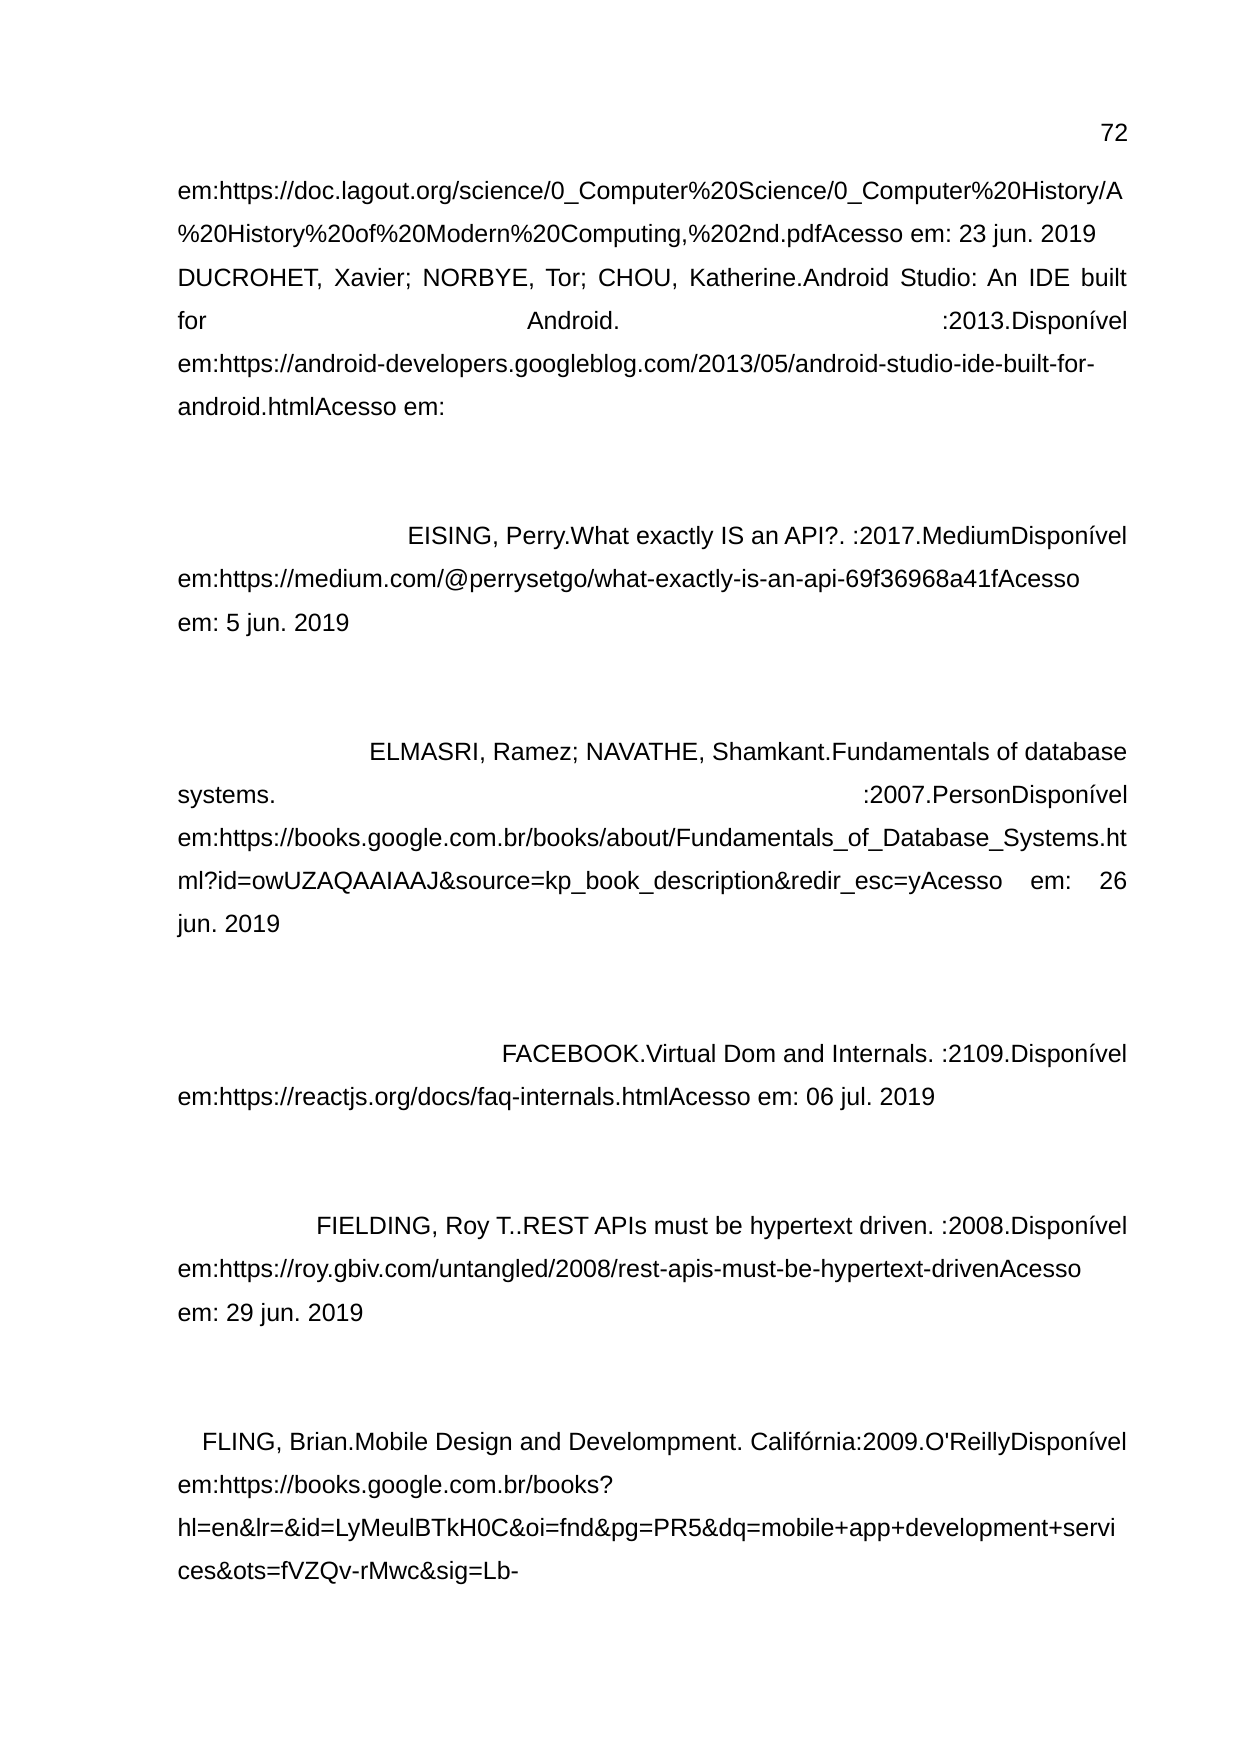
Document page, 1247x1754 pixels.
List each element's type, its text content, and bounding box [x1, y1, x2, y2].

text ELMASRI, Ramez; NAVATHE, Shamkant.Fundamentals of database systems. :2007.PersonDisponível em:https://books.google.com.br/books/about/Fundamentals_of_Database_Systems.html?id=owUZAQAAIAAJ&source=kp_book_description&redir_esc=yAcesso em: 26 jun. 2019 [177, 651, 1128, 938]
text em:https://doc.lagout.org/science/0_Computer%20Science/0_Computer%20History/A%20History%20of%20Modern%20Computing,%202nd.pdfAcesso em: 23 jun. 2019 [177, 176, 1128, 248]
text FLING, Brian.Mobile Design and Develompment. Califórnia:2009.O'ReillyDisponível em:https://books.google.com.br/books?hl=en&lr=&id=LyMeulBTkH0C&oi=fnd&pg=PR5&dq=mobile+app+development+services&ots=fVZQv-rMwc&sig=Lb- [177, 1341, 1128, 1585]
text DUCROHET, Xavier; NORBYE, Tor; CHOU, Katherine.Android Studio: An IDE built for Android. :2013.Disponível em:https://android-developers.googleblog.com/2013/05/android-studio-ide-built-for-android.htmlAcesso em: [177, 263, 1128, 421]
text FACEBOOK.Virtual Dom and Internals. :2109.Disponível em:https://reactjs.org/docs/faq-internals.htmlAcesso em: 06 jul. 2019 [177, 953, 1128, 1111]
text FIELDING, Roy T..REST APIs must be hypertext driven. :2008.Disponível em:https://roy.gbiv.com/untangled/2008/rest-apis-must-be-hypertext-drivenAcesso em: 29 jun. 2019 [177, 1125, 1128, 1326]
text EISING, Perry.What exactly IS an API?. :2017.MediumDisponível em:https://medium.com/@perrysetgo/what-exactly-is-an-api-69f36968a41fAcesso em: 5 jun. 2019 [177, 435, 1128, 636]
